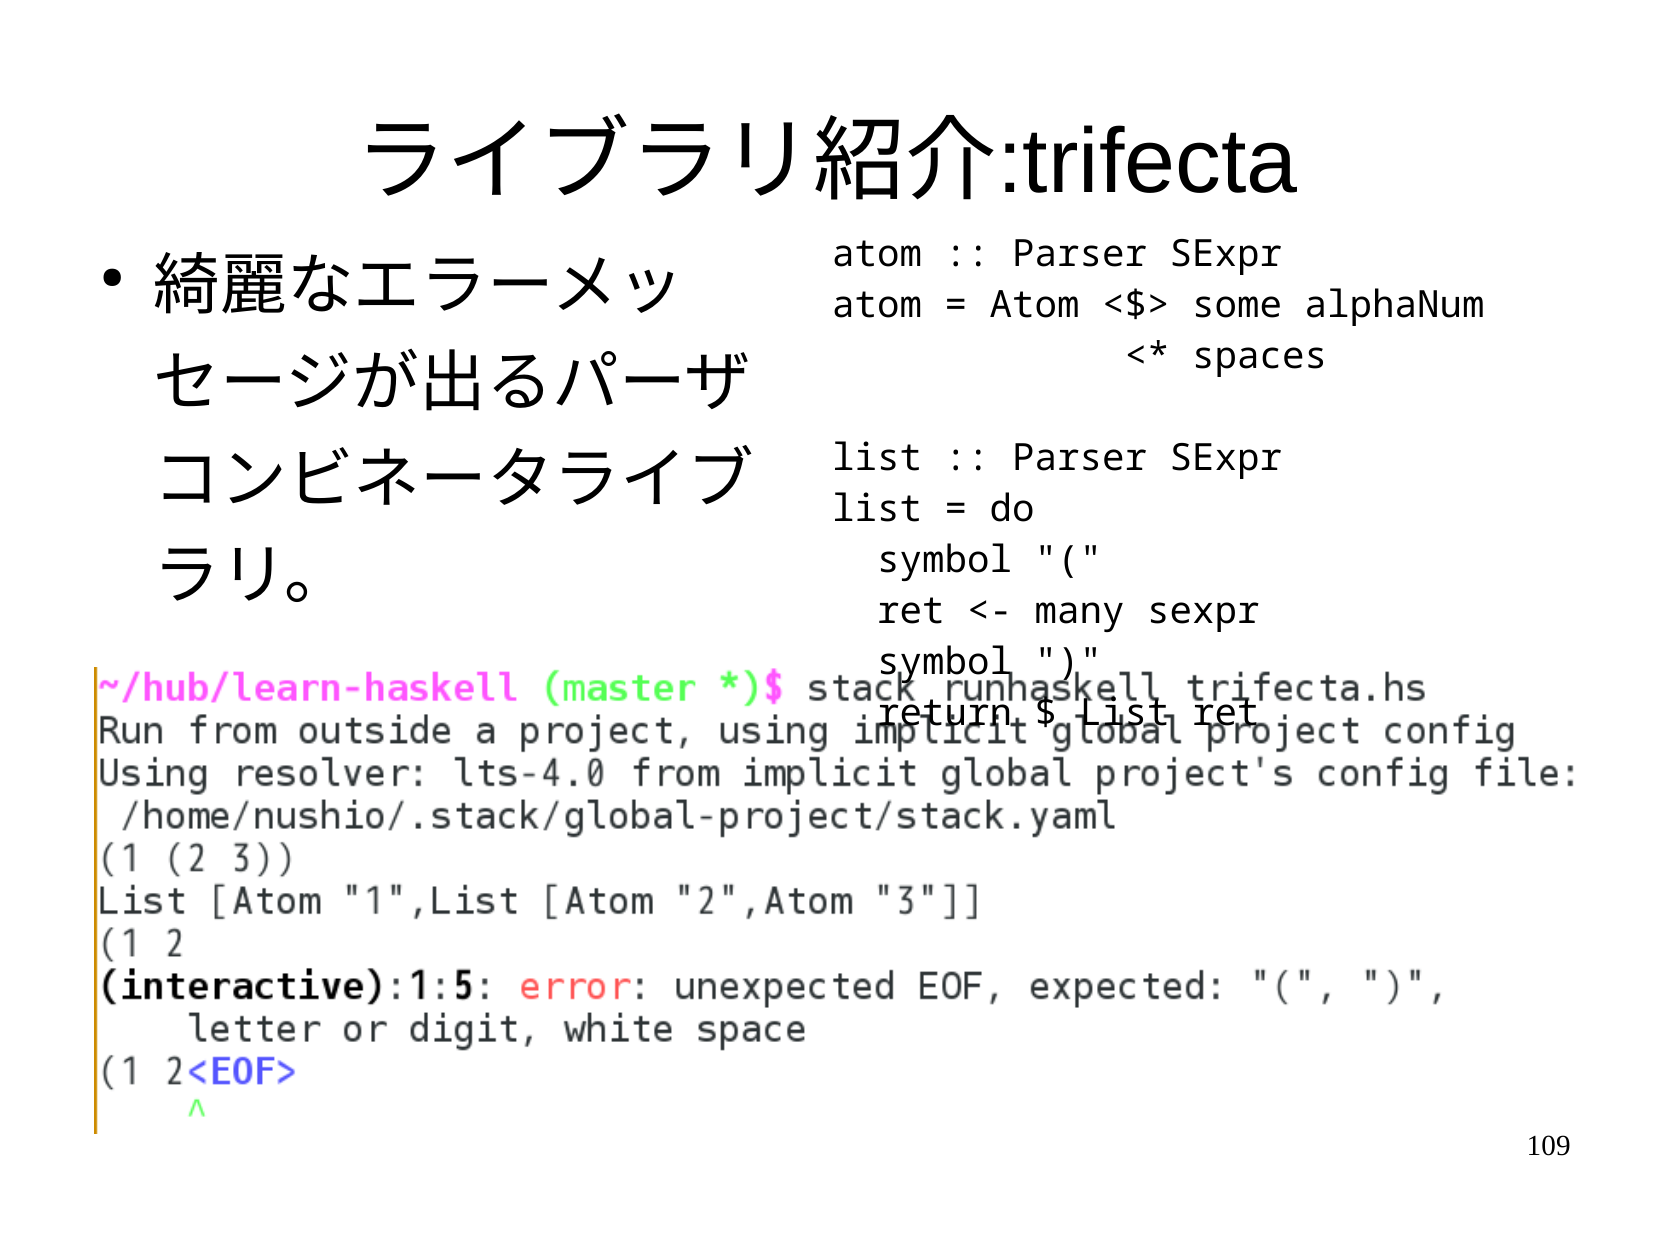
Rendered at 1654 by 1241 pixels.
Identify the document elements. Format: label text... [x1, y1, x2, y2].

list 綺麗なエラーメッセージが出るパーザコンビネータライブラリ。 [82, 231, 768, 951]
picture [94, 667, 1592, 1134]
title ライブラリ紹介:trifecta [82, 49, 1571, 257]
picture [973, 667, 984, 672]
text_box atom :: Parser SExpr atom = Atom <$> some alphaNum <* spaces list :: Parser SExpr list = do symbol "(" ret <- many sexpr symbol ")" return $ List ret [817, 218, 1593, 645]
picture [951, 667, 961, 672]
